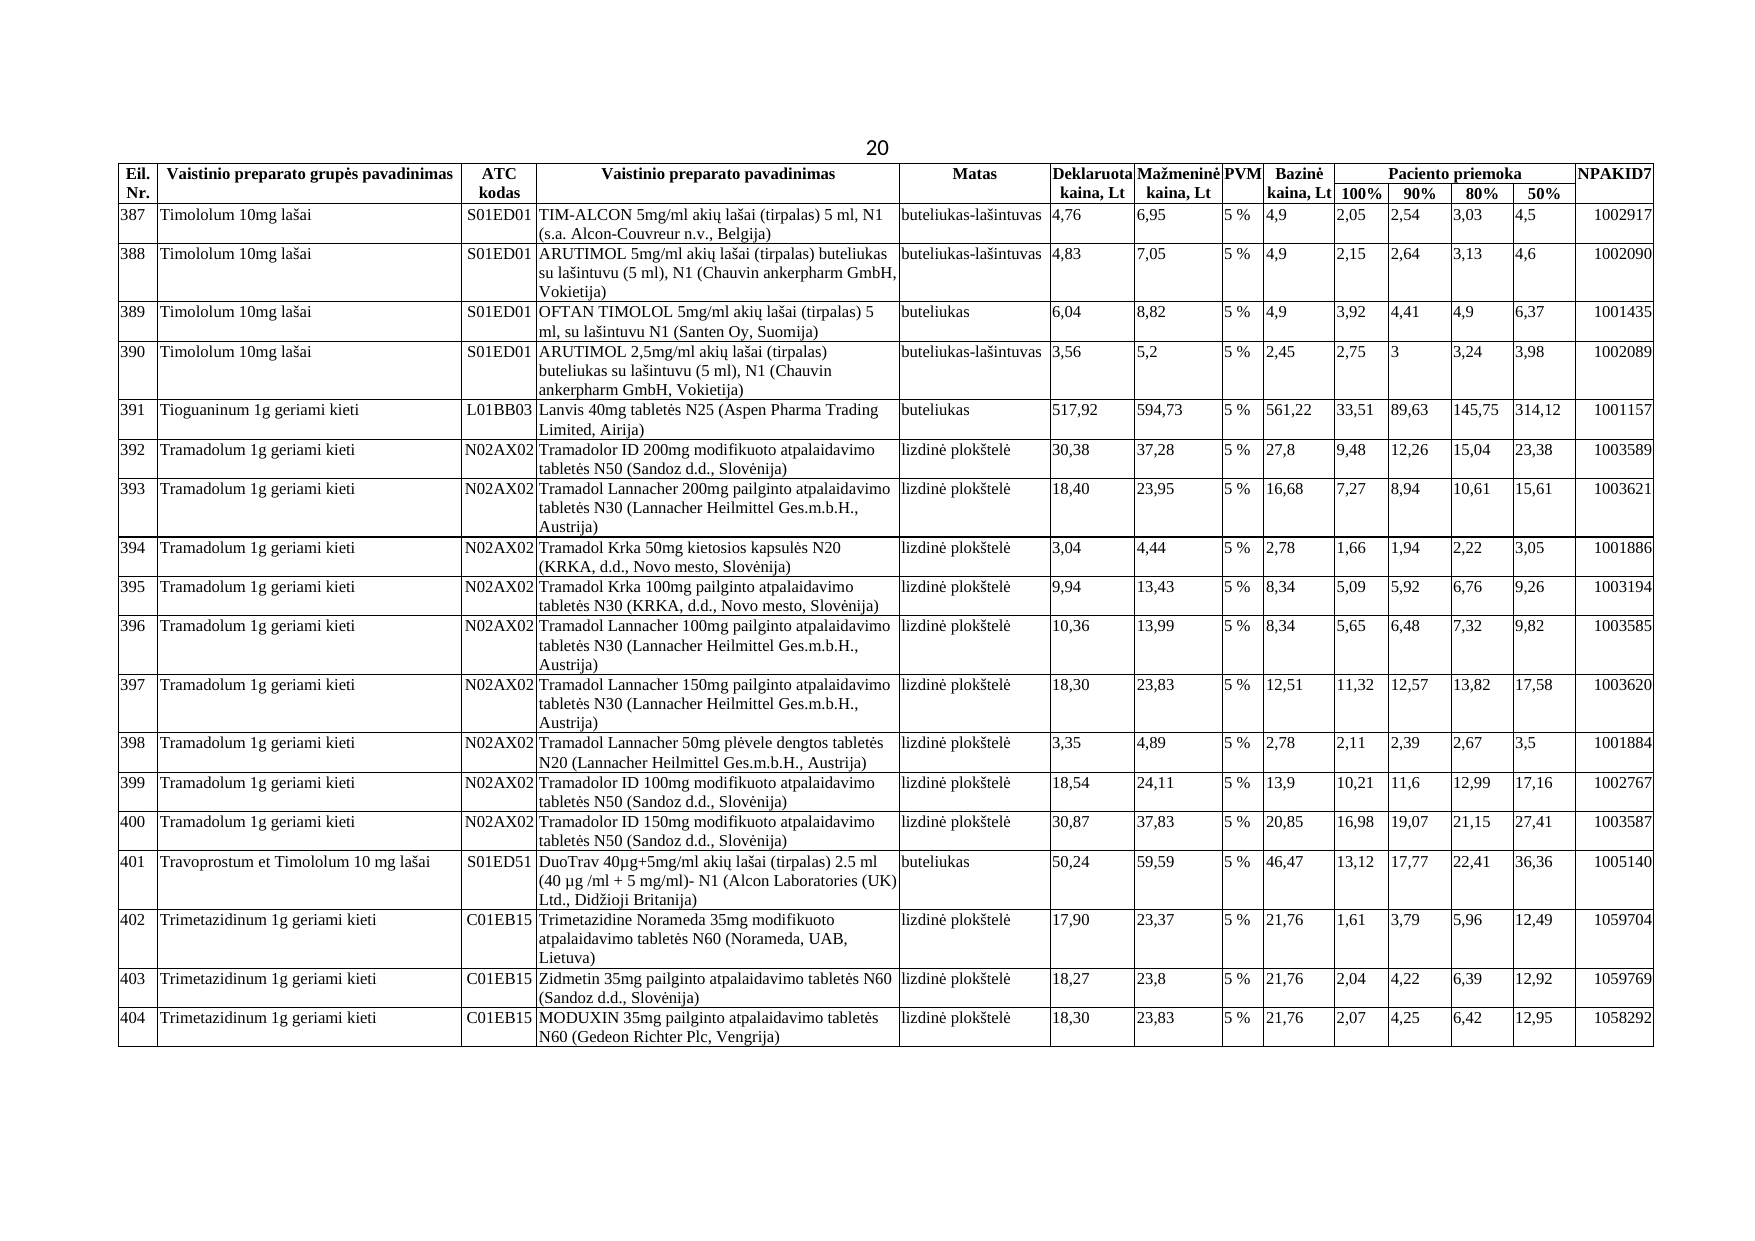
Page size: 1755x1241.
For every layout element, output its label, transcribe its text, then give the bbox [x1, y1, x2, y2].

table_cell lizdinė plokštelė [900, 479, 1050, 536]
table_cell 3,5 [1514, 733, 1575, 772]
table_cell 402 [119, 910, 157, 967]
table_cell Timololum 10mg lašai [158, 302, 461, 341]
table_cell 2,05 [1335, 204, 1388, 243]
table_cell 16,98 [1335, 812, 1388, 850]
table_cell lizdinė plokštelė [900, 616, 1050, 674]
table_cell 2,45 [1264, 342, 1334, 399]
table_cell 8,34 [1264, 577, 1334, 615]
table_cell Tramadol Lannacher 150mg pailginto atpalaidavimo tabletės N30 (Lannacher Heilmittel Ges.m.b.H., Austrija) [537, 675, 899, 732]
table_cell 396 [119, 616, 157, 674]
table_cell lizdinė plokštelė [900, 733, 1050, 772]
table_cell 1058292 [1576, 1008, 1653, 1046]
table_cell 2,07 [1335, 1008, 1388, 1046]
table_cell 5 % [1223, 342, 1263, 399]
table_cell 13,43 [1135, 577, 1222, 615]
table_cell 1003621 [1576, 479, 1653, 536]
table_cell Tramadol Lannacher 200mg pailginto atpalaidavimo tabletės N30 (Lannacher Heilmittel Ges.m.b.H., Austrija) [537, 479, 899, 536]
table_cell Tramadolum 1g geriami kieti [158, 440, 461, 478]
table_cell 1002917 [1576, 204, 1653, 243]
table_cell 3,03 [1452, 204, 1513, 243]
table_cell 1,66 [1335, 538, 1388, 576]
table_cell 392 [119, 440, 157, 478]
table_cell 2,54 [1389, 204, 1451, 243]
table_cell 1003589 [1576, 440, 1653, 478]
table_cell lizdinė plokštelė [900, 910, 1050, 967]
table_cell 4,9 [1264, 302, 1334, 341]
table_cell 2,78 [1264, 538, 1334, 576]
table_cell 89,63 [1389, 400, 1451, 438]
table_cell C01EB15 [462, 910, 536, 967]
table_cell 4,9 [1264, 244, 1334, 301]
table_cell 391 [119, 400, 157, 438]
table_cell 394 [119, 538, 157, 576]
table_cell N02AX02 [462, 479, 536, 536]
table_cell 37,83 [1135, 812, 1222, 850]
table_cell 46,47 [1264, 851, 1334, 909]
table_cell Tramadolum 1g geriami kieti [158, 479, 461, 536]
table_cell S01ED01 [462, 204, 536, 243]
table_cell 18,54 [1051, 773, 1134, 811]
table_header Vaistinio preparato pavadinimas [537, 164, 899, 203]
table_cell 1059769 [1576, 969, 1653, 1007]
table_cell 3,24 [1452, 342, 1513, 399]
table_cell buteliukas-lašintuvas [900, 204, 1050, 243]
table_cell Tramadol Lannacher 50mg plėvele dengtos tabletės N20 (Lannacher Heilmittel Ges.m.b.H., Austrija) [537, 733, 899, 772]
table_cell N02AX02 [462, 538, 536, 576]
table_cell 397 [119, 675, 157, 732]
table_cell 2,78 [1264, 733, 1334, 772]
table_cell 4,76 [1051, 204, 1134, 243]
table_cell 21,76 [1264, 1008, 1334, 1046]
table_cell 5 % [1223, 773, 1263, 811]
table_cell Trimetazidinum 1g geriami kieti [158, 1008, 461, 1046]
table_cell 15,04 [1452, 440, 1513, 478]
table_cell 12,57 [1389, 675, 1451, 732]
table_cell 21,76 [1264, 910, 1334, 967]
table_cell 11,32 [1335, 675, 1388, 732]
table_cell 5 % [1223, 1008, 1263, 1046]
table_cell lizdinė plokštelė [900, 440, 1050, 478]
table_cell Trimetazidinum 1g geriami kieti [158, 910, 461, 967]
table_cell 5 % [1223, 538, 1263, 576]
table_header PVM [1223, 164, 1263, 203]
table_header Eil. Nr. [119, 164, 157, 203]
table_cell 8,94 [1389, 479, 1451, 536]
table_cell 50% [1514, 184, 1575, 203]
table_cell Tramadolum 1g geriami kieti [158, 675, 461, 732]
table_cell 2,75 [1335, 342, 1388, 399]
table_cell MODUXIN 35mg pailginto atpalaidavimo tabletės N60 (Gedeon Richter Plc, Vengrija) [537, 1008, 899, 1046]
table_cell 401 [119, 851, 157, 909]
table_cell 3,13 [1452, 244, 1513, 301]
table_cell 20,85 [1264, 812, 1334, 850]
table_cell 1005140 [1576, 851, 1653, 909]
table_cell 4,9 [1452, 302, 1513, 341]
table_cell ARUTIMOL 2,5mg/ml akių lašai (tirpalas) buteliukas su lašintuvu (5 ml), N1 (Chauvin ankerpharm GmbH, Vokietija) [537, 342, 899, 399]
table_cell lizdinė plokštelė [900, 538, 1050, 576]
table_cell 23,8 [1135, 969, 1222, 1007]
table_cell TIM-ALCON 5mg/ml akių lašai (tirpalas) 5 ml, N1 (s.a. Alcon-Couvreur n.v., Belgija) [537, 204, 899, 243]
table_header Mažmeninė kaina, Lt [1135, 164, 1222, 203]
table_cell 5,96 [1452, 910, 1513, 967]
table_cell 18,27 [1051, 969, 1134, 1007]
table_cell 398 [119, 733, 157, 772]
table_cell Tramadolum 1g geriami kieti [158, 733, 461, 772]
table_cell 594,73 [1135, 400, 1222, 438]
table_cell 3,92 [1335, 302, 1388, 341]
table_cell 4,83 [1051, 244, 1134, 301]
table_cell 80% [1452, 184, 1513, 203]
table_header Vaistinio preparato grupės pavadinimas [158, 164, 461, 203]
table_cell 1003587 [1576, 812, 1653, 850]
table_cell 23,95 [1135, 479, 1222, 536]
table_cell 16,68 [1264, 479, 1334, 536]
table_cell 24,11 [1135, 773, 1222, 811]
table_cell 23,38 [1514, 440, 1575, 478]
table_cell 1003620 [1576, 675, 1653, 732]
table_cell 1002089 [1576, 342, 1653, 399]
table_cell 1059704 [1576, 910, 1653, 967]
table_cell 5 % [1223, 910, 1263, 967]
table_cell 395 [119, 577, 157, 615]
table_cell 13,12 [1335, 851, 1388, 909]
table_cell lizdinė plokštelė [900, 1008, 1050, 1046]
table_cell 33,51 [1335, 400, 1388, 438]
table_cell 404 [119, 1008, 157, 1046]
table_cell 5 % [1223, 851, 1263, 909]
table_cell 3,35 [1051, 733, 1134, 772]
table_cell 27,41 [1514, 812, 1575, 850]
table_cell Tramadolum 1g geriami kieti [158, 773, 461, 811]
table_cell 13,9 [1264, 773, 1334, 811]
table_cell Tramadolor ID 100mg modifikuoto atpalaidavimo tabletės N50 (Sandoz d.d., Slovėnija) [537, 773, 899, 811]
table_cell 390 [119, 342, 157, 399]
table_cell 1,61 [1335, 910, 1388, 967]
table_cell 5 % [1223, 969, 1263, 1007]
table_cell N02AX02 [462, 773, 536, 811]
table_cell 3,56 [1051, 342, 1134, 399]
table_cell 2,22 [1452, 538, 1513, 576]
table_cell Zidmetin 35mg pailginto atpalaidavimo tabletės N60 (Sandoz d.d., Slovėnija) [537, 969, 899, 1007]
table_cell 23,37 [1135, 910, 1222, 967]
table_cell 2,39 [1389, 733, 1451, 772]
table_cell OFTAN TIMOLOL 5mg/ml akių lašai (tirpalas) 5 ml, su lašintuvu N1 (Santen Oy, Suomija) [537, 302, 899, 341]
table_cell 6,04 [1051, 302, 1134, 341]
table_cell Lanvis 40mg tabletės N25 (Aspen Pharma Trading Limited, Airija) [537, 400, 899, 438]
table_cell 5 % [1223, 616, 1263, 674]
table_cell N02AX02 [462, 675, 536, 732]
table_cell Trimetazidine Norameda 35mg modifikuoto atpalaidavimo tabletės N60 (Norameda, UAB, Lietuva) [537, 910, 899, 967]
table_cell 6,39 [1452, 969, 1513, 1007]
table_cell buteliukas-lašintuvas [900, 244, 1050, 301]
table_cell 5 % [1223, 204, 1263, 243]
table_cell 5,92 [1389, 577, 1451, 615]
table_cell 2,64 [1389, 244, 1451, 301]
table_cell 59,59 [1135, 851, 1222, 909]
table_cell Trimetazidinum 1g geriami kieti [158, 969, 461, 1007]
table_cell 6,42 [1452, 1008, 1513, 1046]
table_cell 21,15 [1452, 812, 1513, 850]
table_cell 12,99 [1452, 773, 1513, 811]
table_cell 8,82 [1135, 302, 1222, 341]
table_cell 4,41 [1389, 302, 1451, 341]
table_cell 1003194 [1576, 577, 1653, 615]
table_header ATC kodas [462, 164, 536, 203]
table_cell 4,22 [1389, 969, 1451, 1007]
table_cell 1001157 [1576, 400, 1653, 438]
table_cell 387 [119, 204, 157, 243]
table_cell 12,92 [1514, 969, 1575, 1007]
table_cell 7,27 [1335, 479, 1388, 536]
table_cell S01ED01 [462, 244, 536, 301]
table_cell N02AX02 [462, 733, 536, 772]
table_cell 10,36 [1051, 616, 1134, 674]
table_cell 12,26 [1389, 440, 1451, 478]
table_cell Tramadolor ID 200mg modifikuoto atpalaidavimo tabletės N50 (Sandoz d.d., Slovėnija) [537, 440, 899, 478]
table_cell 8,34 [1264, 616, 1334, 674]
table_cell L01BB03 [462, 400, 536, 438]
table_cell S01ED01 [462, 342, 536, 399]
table_cell Tramadolum 1g geriami kieti [158, 577, 461, 615]
table_cell S01ED51 [462, 851, 536, 909]
table_cell 3,79 [1389, 910, 1451, 967]
table_cell 2,04 [1335, 969, 1388, 1007]
table_cell 2,11 [1335, 733, 1388, 772]
table_cell 2,67 [1452, 733, 1513, 772]
table_cell 30,87 [1051, 812, 1134, 850]
table_cell N02AX02 [462, 440, 536, 478]
table_cell 50,24 [1051, 851, 1134, 909]
table_cell Tramadol Lannacher 100mg pailginto atpalaidavimo tabletės N30 (Lannacher Heilmittel Ges.m.b.H., Austrija) [537, 616, 899, 674]
table_cell 22,41 [1452, 851, 1513, 909]
table_cell 17,90 [1051, 910, 1134, 967]
table_cell 12,51 [1264, 675, 1334, 732]
table_cell 5,2 [1135, 342, 1222, 399]
table_header Paciento priemoka [1335, 164, 1575, 183]
table_cell 4,6 [1514, 244, 1575, 301]
table_cell buteliukas-lašintuvas [900, 342, 1050, 399]
table_cell 5 % [1223, 733, 1263, 772]
table_cell 5,65 [1335, 616, 1388, 674]
table_cell 19,07 [1389, 812, 1451, 850]
table_cell 23,83 [1135, 1008, 1222, 1046]
table_header NPAKID7 [1576, 164, 1653, 203]
table_cell lizdinė plokštelė [900, 812, 1050, 850]
table_cell Travoprostum et Timololum 10 mg lašai [158, 851, 461, 909]
table_cell lizdinė plokštelė [900, 773, 1050, 811]
table_cell 561,22 [1264, 400, 1334, 438]
table_cell 399 [119, 773, 157, 811]
table_cell 5 % [1223, 479, 1263, 536]
table_header Deklaruota kaina, Lt [1051, 164, 1134, 203]
table_cell 6,48 [1389, 616, 1451, 674]
table_cell S01ED01 [462, 302, 536, 341]
table_cell 17,58 [1514, 675, 1575, 732]
table_cell 5 % [1223, 577, 1263, 615]
table_cell lizdinė plokštelė [900, 577, 1050, 615]
table_cell 15,61 [1514, 479, 1575, 536]
table_cell 18,40 [1051, 479, 1134, 536]
table_cell 3,05 [1514, 538, 1575, 576]
table_cell Tioguaninum 1g geriami kieti [158, 400, 461, 438]
table_cell 4,89 [1135, 733, 1222, 772]
table_cell 145,75 [1452, 400, 1513, 438]
table_cell 7,05 [1135, 244, 1222, 301]
table_cell 1002767 [1576, 773, 1653, 811]
table_cell 1002090 [1576, 244, 1653, 301]
table_cell 1,94 [1389, 538, 1451, 576]
table_cell Timololum 10mg lašai [158, 244, 461, 301]
table_cell 100% [1335, 184, 1388, 203]
table_cell C01EB15 [462, 969, 536, 1007]
table_cell 9,48 [1335, 440, 1388, 478]
table_cell 23,83 [1135, 675, 1222, 732]
table_cell 10,21 [1335, 773, 1388, 811]
table_cell 5 % [1223, 675, 1263, 732]
table_cell 388 [119, 244, 157, 301]
table_cell 3 [1389, 342, 1451, 399]
table_cell buteliukas [900, 400, 1050, 438]
table_cell 13,82 [1452, 675, 1513, 732]
table_header Bazinė kaina, Lt [1264, 164, 1334, 203]
table_cell 2,15 [1335, 244, 1388, 301]
table_cell 17,77 [1389, 851, 1451, 909]
table_cell DuoTrav 40µg+5mg/ml akių lašai (tirpalas) 2.5 ml (40 µg /ml + 5 mg/ml)- N1 (Alcon Laboratories (UK) Ltd., Didžioji Britanija) [537, 851, 899, 909]
table_cell 393 [119, 479, 157, 536]
table_cell 5 % [1223, 812, 1263, 850]
table_cell 5 % [1223, 244, 1263, 301]
table_cell 5 % [1223, 440, 1263, 478]
table_cell 18,30 [1051, 675, 1134, 732]
table_cell Tramadol Krka 100mg pailginto atpalaidavimo tabletės N30 (KRKA, d.d., Novo mesto, Slovėnija) [537, 577, 899, 615]
table_cell 5 % [1223, 400, 1263, 438]
table_cell 13,99 [1135, 616, 1222, 674]
table_cell 1003585 [1576, 616, 1653, 674]
table_cell 10,61 [1452, 479, 1513, 536]
table_cell N02AX02 [462, 616, 536, 674]
table_cell N02AX02 [462, 812, 536, 850]
table_cell 9,94 [1051, 577, 1134, 615]
table_cell 1001884 [1576, 733, 1653, 772]
table_cell 389 [119, 302, 157, 341]
table_cell 12,95 [1514, 1008, 1575, 1046]
table_cell 1001886 [1576, 538, 1653, 576]
table_cell 27,8 [1264, 440, 1334, 478]
table_cell Tramadolum 1g geriami kieti [158, 538, 461, 576]
table_cell Timololum 10mg lašai [158, 342, 461, 399]
table_cell Tramadol Krka 50mg kietosios kapsulės N20 (KRKA, d.d., Novo mesto, Slovėnija) [537, 538, 899, 576]
table_cell 4,9 [1264, 204, 1334, 243]
table_cell buteliukas [900, 302, 1050, 341]
table_cell 4,25 [1389, 1008, 1451, 1046]
table_cell Timololum 10mg lašai [158, 204, 461, 243]
table_cell 3,98 [1514, 342, 1575, 399]
table_cell 37,28 [1135, 440, 1222, 478]
table_cell 3,04 [1051, 538, 1134, 576]
table_header Matas [900, 164, 1050, 203]
table_cell 30,38 [1051, 440, 1134, 478]
table_cell 11,6 [1389, 773, 1451, 811]
table_cell Tramadolum 1g geriami kieti [158, 812, 461, 850]
table_cell 7,32 [1452, 616, 1513, 674]
table_cell 1001435 [1576, 302, 1653, 341]
table_cell 400 [119, 812, 157, 850]
table_cell 9,82 [1514, 616, 1575, 674]
table_cell 517,92 [1051, 400, 1134, 438]
table_cell 9,26 [1514, 577, 1575, 615]
table_cell 5,09 [1335, 577, 1388, 615]
table_cell 4,44 [1135, 538, 1222, 576]
table_cell 90% [1389, 184, 1451, 203]
table_cell buteliukas [900, 851, 1050, 909]
table_cell lizdinė plokštelė [900, 969, 1050, 1007]
table_cell lizdinė plokštelė [900, 675, 1050, 732]
table_cell 6,37 [1514, 302, 1575, 341]
table_cell C01EB15 [462, 1008, 536, 1046]
table_cell ARUTIMOL 5mg/ml akių lašai (tirpalas) buteliukas su lašintuvu (5 ml), N1 (Chauvin ankerpharm GmbH, Vokietija) [537, 244, 899, 301]
table_cell 6,95 [1135, 204, 1222, 243]
table_cell 403 [119, 969, 157, 1007]
table_cell 18,30 [1051, 1008, 1134, 1046]
table_cell 12,49 [1514, 910, 1575, 967]
table_cell Tramadolor ID 150mg modifikuoto atpalaidavimo tabletės N50 (Sandoz d.d., Slovėnija) [537, 812, 899, 850]
table_cell N02AX02 [462, 577, 536, 615]
table_cell 36,36 [1514, 851, 1575, 909]
table_cell 21,76 [1264, 969, 1334, 1007]
table_cell 314,12 [1514, 400, 1575, 438]
table_cell 5 % [1223, 302, 1263, 341]
table_cell 6,76 [1452, 577, 1513, 615]
table_cell 4,5 [1514, 204, 1575, 243]
table_cell 17,16 [1514, 773, 1575, 811]
table_cell Tramadolum 1g geriami kieti [158, 616, 461, 674]
